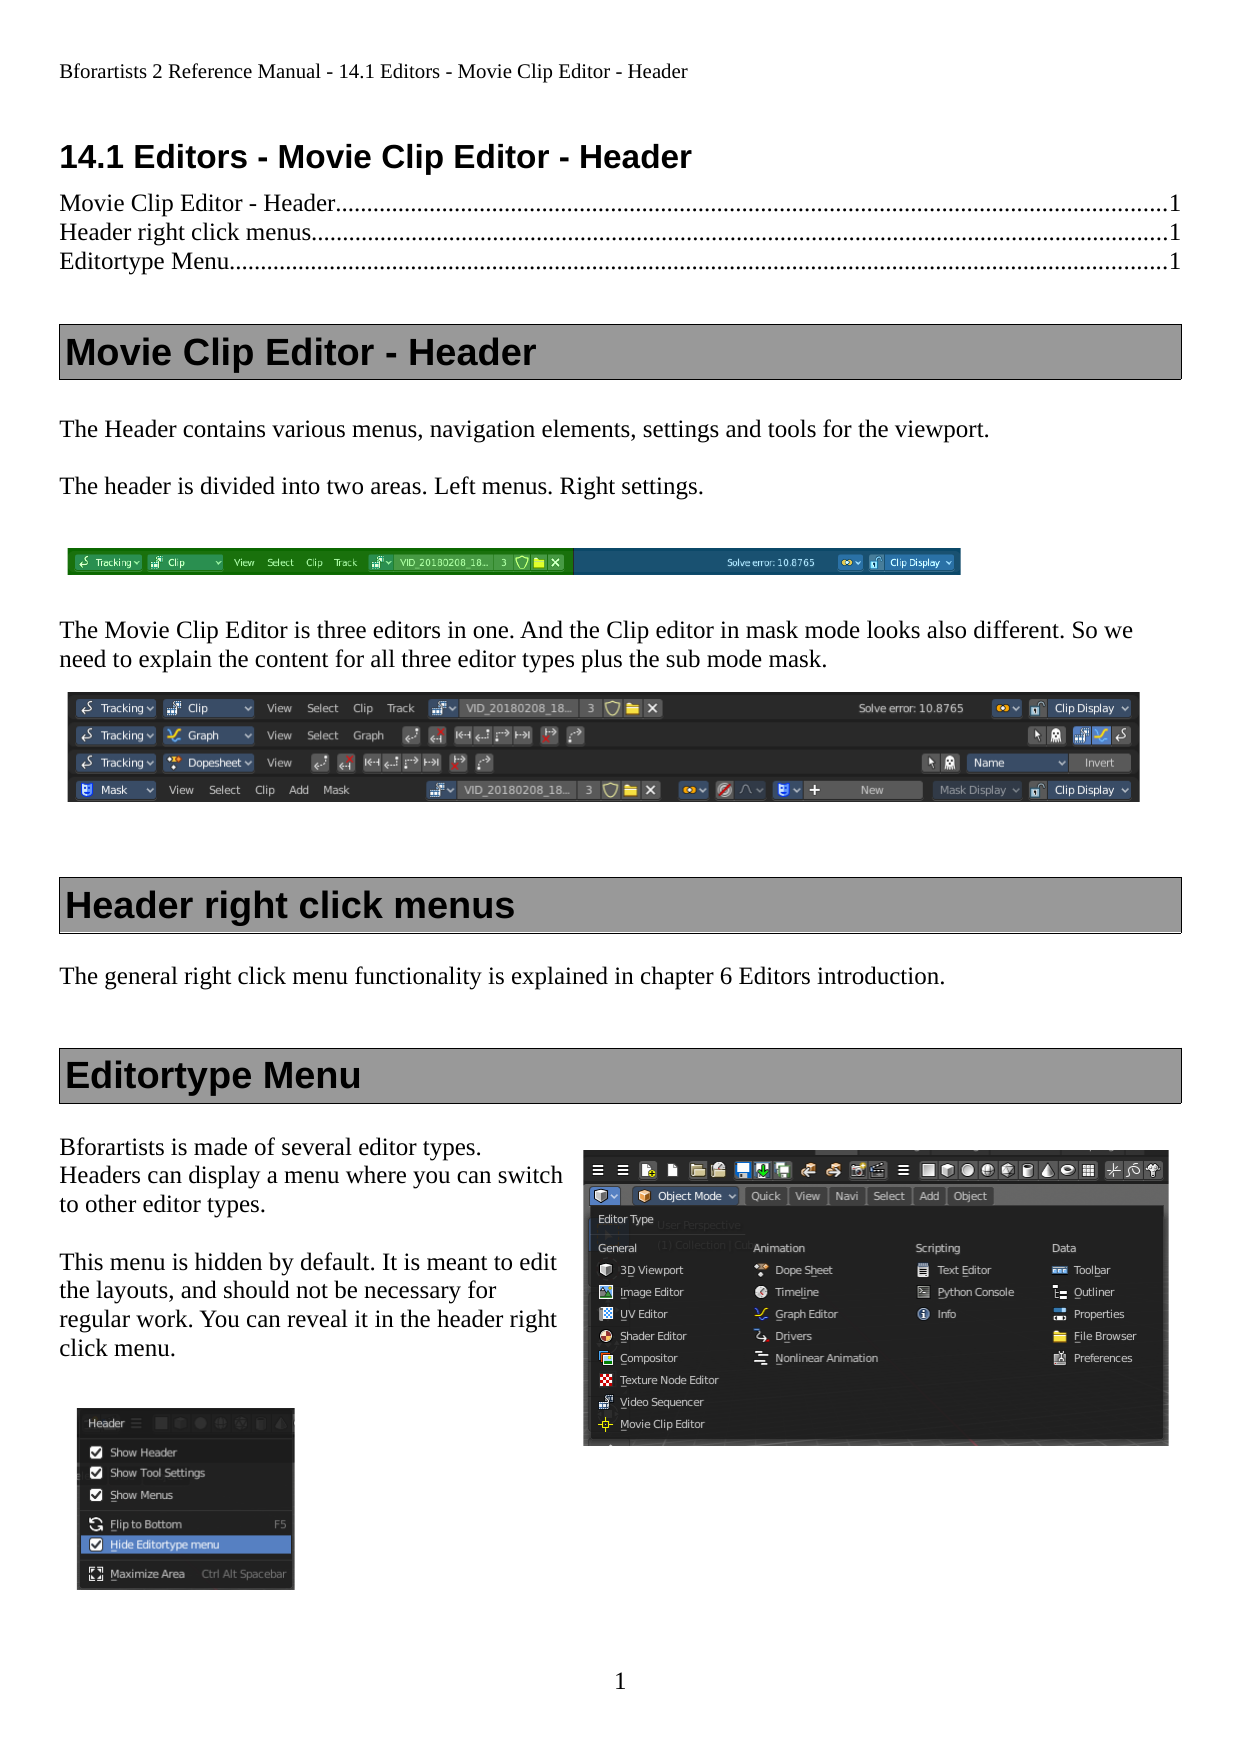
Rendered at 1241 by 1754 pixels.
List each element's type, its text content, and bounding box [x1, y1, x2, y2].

subtitle 14.1 Editors - Movie Clip Editor - Header [59, 138, 1181, 176]
text Movie Clip Editor - Header 1 [59, 188, 1181, 217]
table_header Movie Clip Editor - Header [60, 325, 1181, 379]
picture [76, 1408, 295, 1590]
text The Movie Clip Editor is three editors in one. And the Clip editor in mask mode looks also different. So we need to explain the content for all three editor types plus the sub mode mask. [59, 615, 1181, 672]
text Header right click menus 1 [59, 217, 1181, 246]
picture [67, 548, 961, 575]
picture [583, 1150, 1169, 1446]
table_header Header right click menus [60, 878, 1181, 932]
text Editortype Menu 1 [59, 246, 1181, 275]
table_header Editortype Menu [60, 1049, 1181, 1103]
text The header is divided into two areas. Left menus. Right settings. [59, 471, 1181, 500]
picture [67, 692, 1140, 802]
text The Header contains various menus, navigation elements, settings and tools for the viewport. [59, 414, 1181, 442]
text Bforartists is made of several editor types. Headers can display a menu where you can switch to other editor types. [59, 1132, 1181, 1218]
text The general right click menu functionality is explained in chapter 6 Editors introduction. [59, 961, 1181, 990]
text This menu is hidden by default. It is meant to edit the layouts, and should not be necessary for regular work. You can reveal it in the header right click menu. [59, 1247, 583, 1362]
